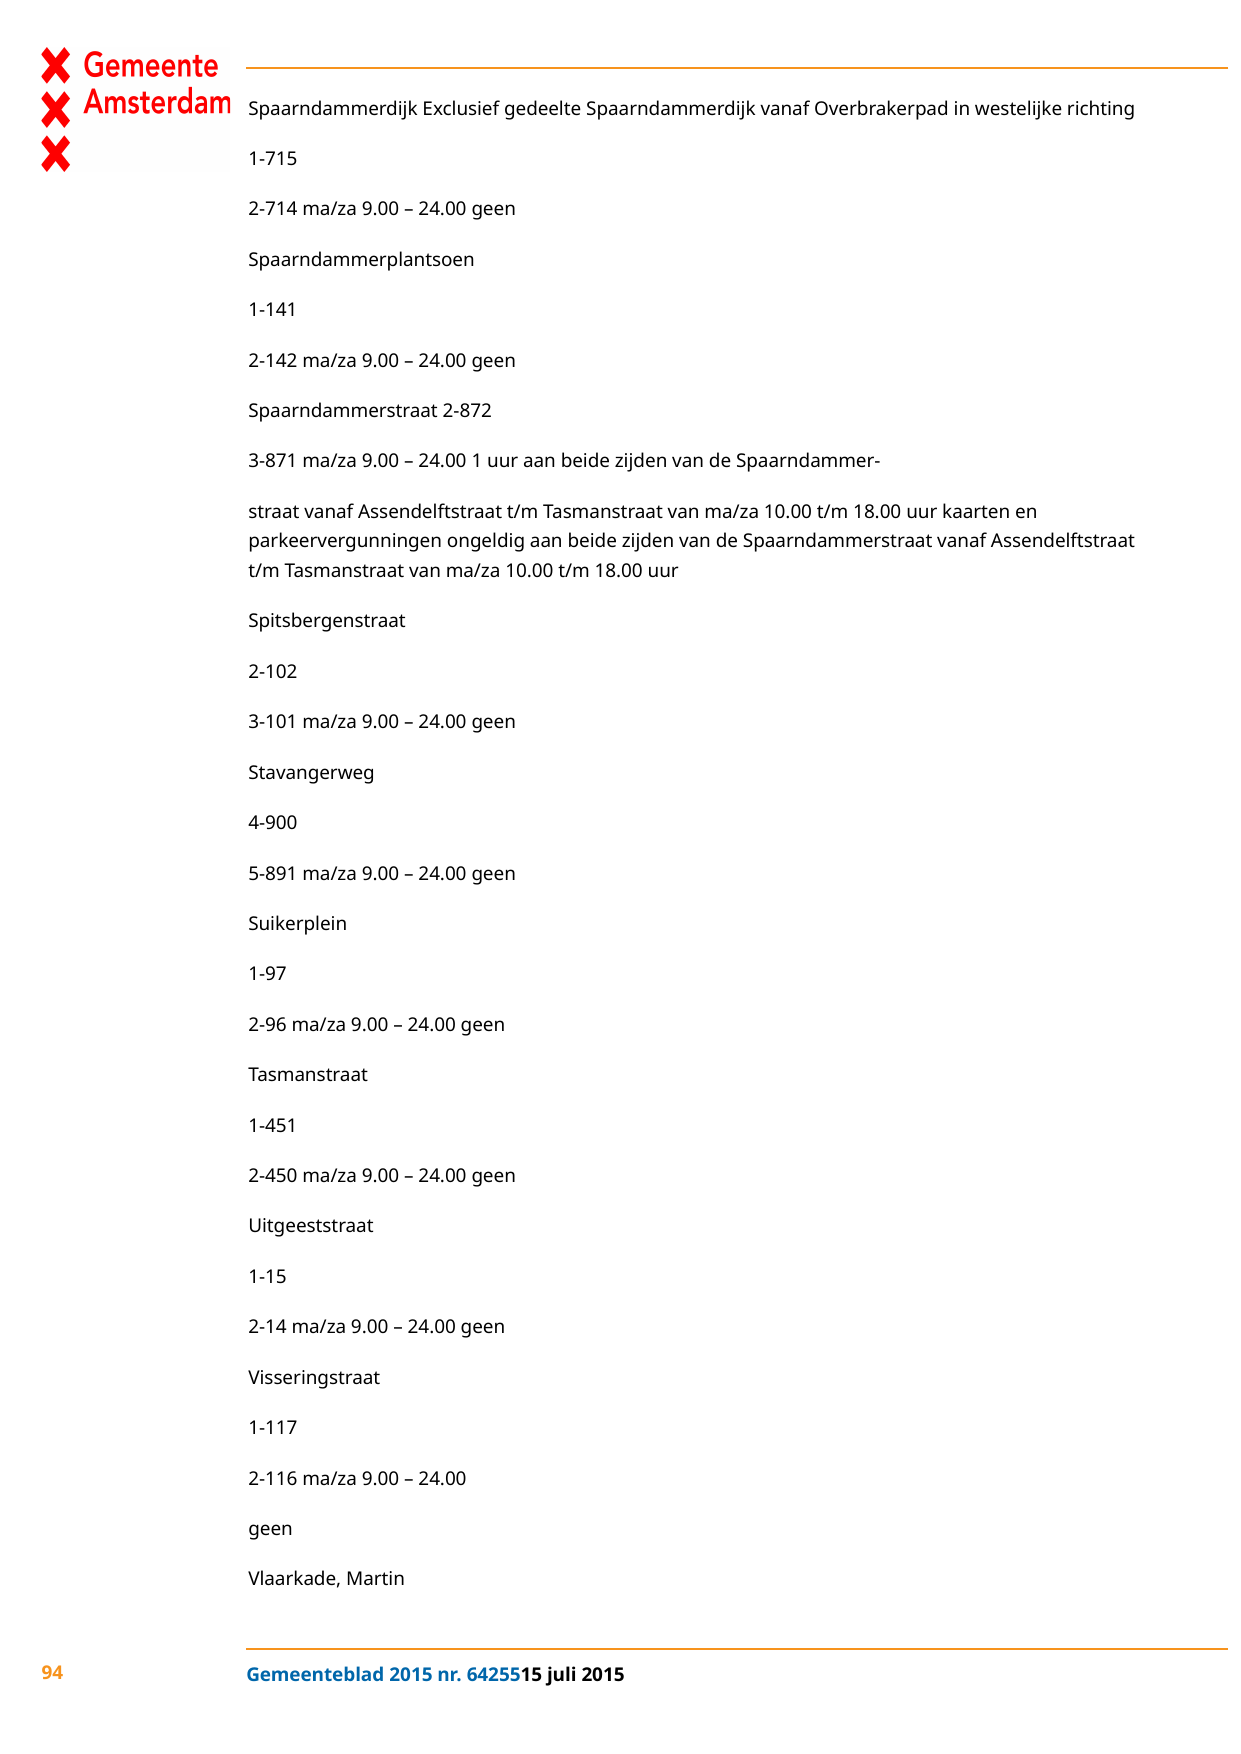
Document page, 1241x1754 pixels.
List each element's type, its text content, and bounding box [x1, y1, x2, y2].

text 5-891 ma/za 9.00 – 24.00 geen [248, 860, 1152, 886]
text 2-102 [248, 658, 1152, 684]
text Stavangerweg [248, 759, 1152, 785]
text Suikerplein [248, 910, 1152, 936]
text 1-451 [248, 1112, 1152, 1138]
text 2-96 ma/za 9.00 – 24.00 geen [248, 1011, 1152, 1037]
text Vlaarkade, Martin [248, 1566, 1152, 1591]
text Spaarndammerdijk Exclusief gedeelte Spaarndammerdijk vanaf Overbrakerpad in westelijke richting [248, 95, 1152, 121]
text Spaarndammerplantsoen [248, 246, 1152, 272]
text 2-450 ma/za 9.00 – 24.00 geen [248, 1162, 1152, 1188]
text geen [248, 1515, 1152, 1541]
text Tasmanstraat [248, 1061, 1152, 1087]
text 4-900 [248, 809, 1152, 835]
text 2-116 ma/za 9.00 – 24.00 [248, 1465, 1152, 1491]
text 3-871 ma/za 9.00 – 24.00 1 uur aan beide zijden van de Spaarndammer- [248, 448, 1152, 473]
text Spitsbergenstraat [248, 608, 1152, 633]
text 1-15 [248, 1263, 1152, 1289]
picture [41, 47, 231, 172]
text 1-97 [248, 961, 1152, 986]
text 2-142 ma/za 9.00 – 24.00 geen [248, 347, 1152, 373]
text Uitgeeststraat [248, 1213, 1152, 1238]
text straat vanaf Assendelftstraat t/m Tasmanstraat van ma/za 10.00 t/m 18.00 uur kaarten en parkeervergunningen ongeldig aan beide zijden van de Spaarndammerstraat vanaf Assendelftstraat t/m Tasmanstraat van ma/za 10.00 t/m 18.00 uur [248, 498, 1152, 583]
text Spaarndammerstraat 2-872 [248, 397, 1152, 423]
text Visseringstraat [248, 1364, 1152, 1390]
text 3-101 ma/za 9.00 – 24.00 geen [248, 708, 1152, 734]
text 1-141 [248, 296, 1152, 322]
text 2-714 ma/za 9.00 – 24.00 geen [248, 196, 1152, 221]
text 1-715 [248, 145, 1152, 171]
text 1-117 [248, 1414, 1152, 1440]
text 2-14 ma/za 9.00 – 24.00 geen [248, 1313, 1152, 1339]
